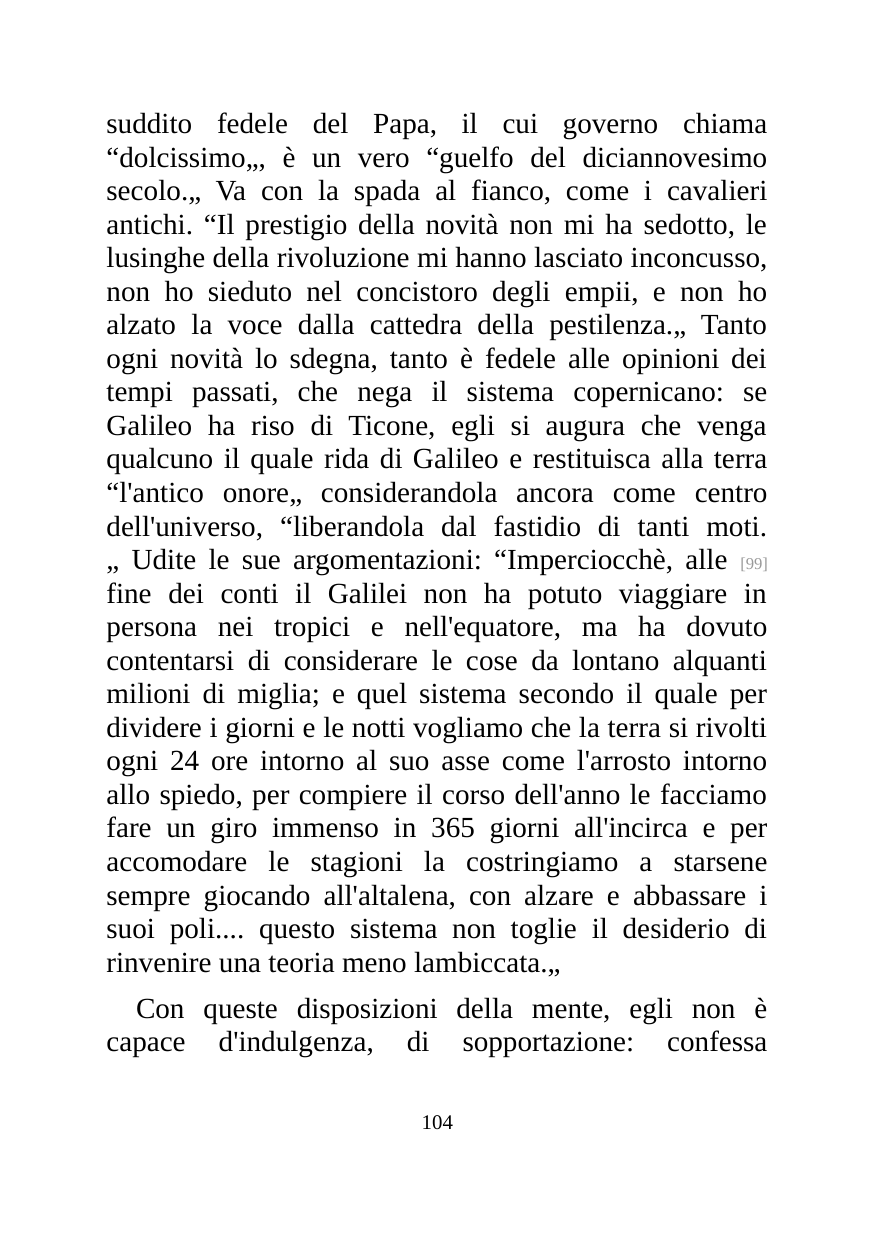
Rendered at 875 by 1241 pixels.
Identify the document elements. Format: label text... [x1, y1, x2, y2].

text Con queste disposizioni della mente, egli non è capace d'indulgenza, di sopportazione: confessa [106, 991, 768, 1058]
text suddito fedele del Papa, il cui governo chiama “dolcissimo„, è un vero “guelfo del diciannovesimo secolo.„ Va con la spada al fianco, come i cavalieri antichi. “Il prestigio della novità non mi ha sedotto, le lusinghe della rivoluzione mi hanno lasciato inconcusso, non ho sieduto nel concistoro degli empii, e non ho alzato la voce dalla cattedra della pestilenza.„ Tanto ogni novità lo sdegna, tanto è fedele alle opinioni dei tempi passati, che nega il sistema copernicano: se Galileo ha riso di Ticone, egli si augura che venga qualcuno il quale rida di Galileo e restituisca alla terra “l'antico onore„ considerandola ancora come centro dell'universo, “liberandola dal fastidio di tanti moti.„ Udite le sue argomentazioni: “Imperciocchè, alle [99] fine dei conti il Galilei non ha potuto viaggiare in persona nei tropici e nell'equatore, ma ha dovuto contentarsi di considerare le cose da lontano alquanti milioni di miglia; e quel sistema secondo il quale per dividere i giorni e le notti vogliamo che la terra si rivolti ogni 24 ore intorno al suo asse come l'arrosto intorno allo spiedo, per compiere il corso dell'anno le facciamo fare un giro immenso in 365 giorni all'incirca e per accomodare le stagioni la costringiamo a starsene sempre giocando all'altalena, con alzare e abbassare i suoi poli.... questo sistema non toglie il desiderio di rinvenire una teoria meno lambiccata.„ [106, 106, 768, 978]
